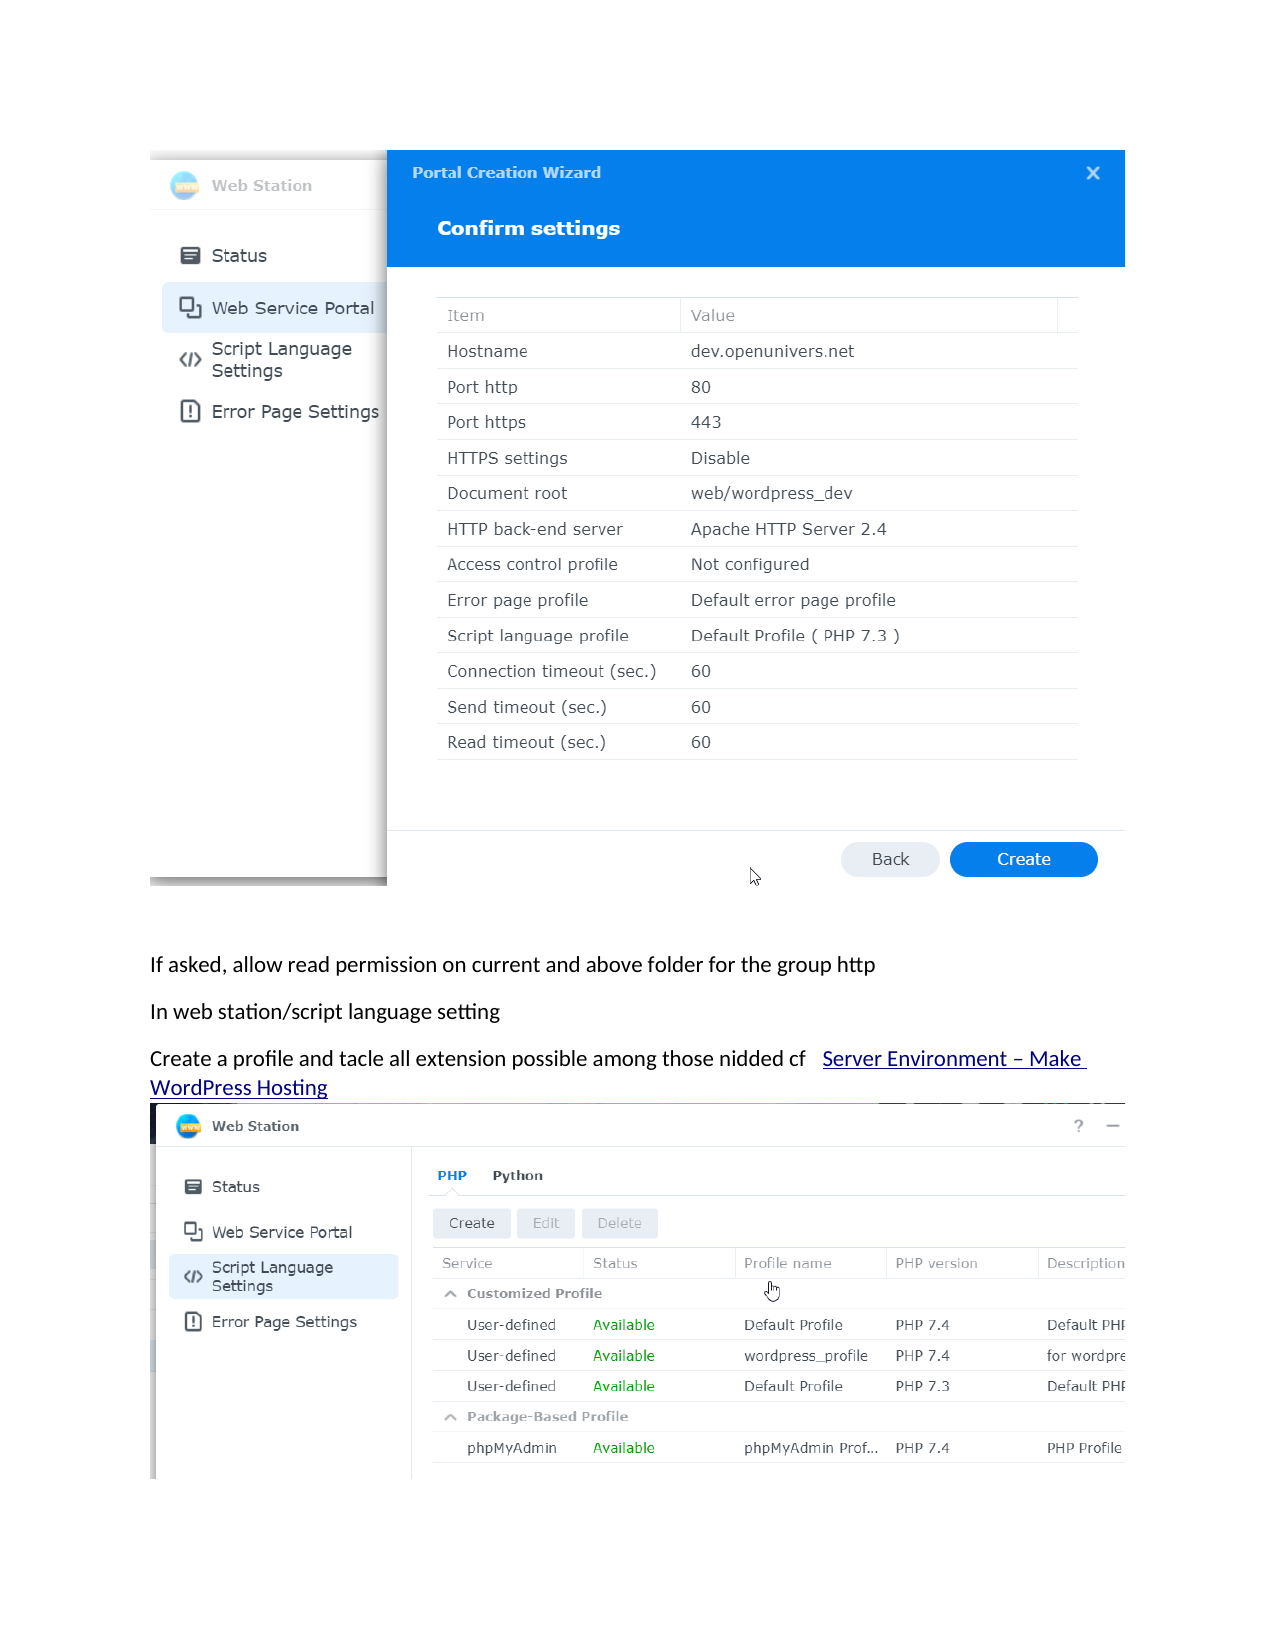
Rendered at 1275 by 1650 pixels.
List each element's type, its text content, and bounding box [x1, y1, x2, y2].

text If asked, allow read permission on current and above folder for the group http [150, 951, 1125, 978]
text In web station/script language setting [150, 997, 1125, 1025]
text Create a profile and tacle all extension possible among those nidded cf Server Environment – Make WordPress Hosting [150, 1044, 1125, 1103]
